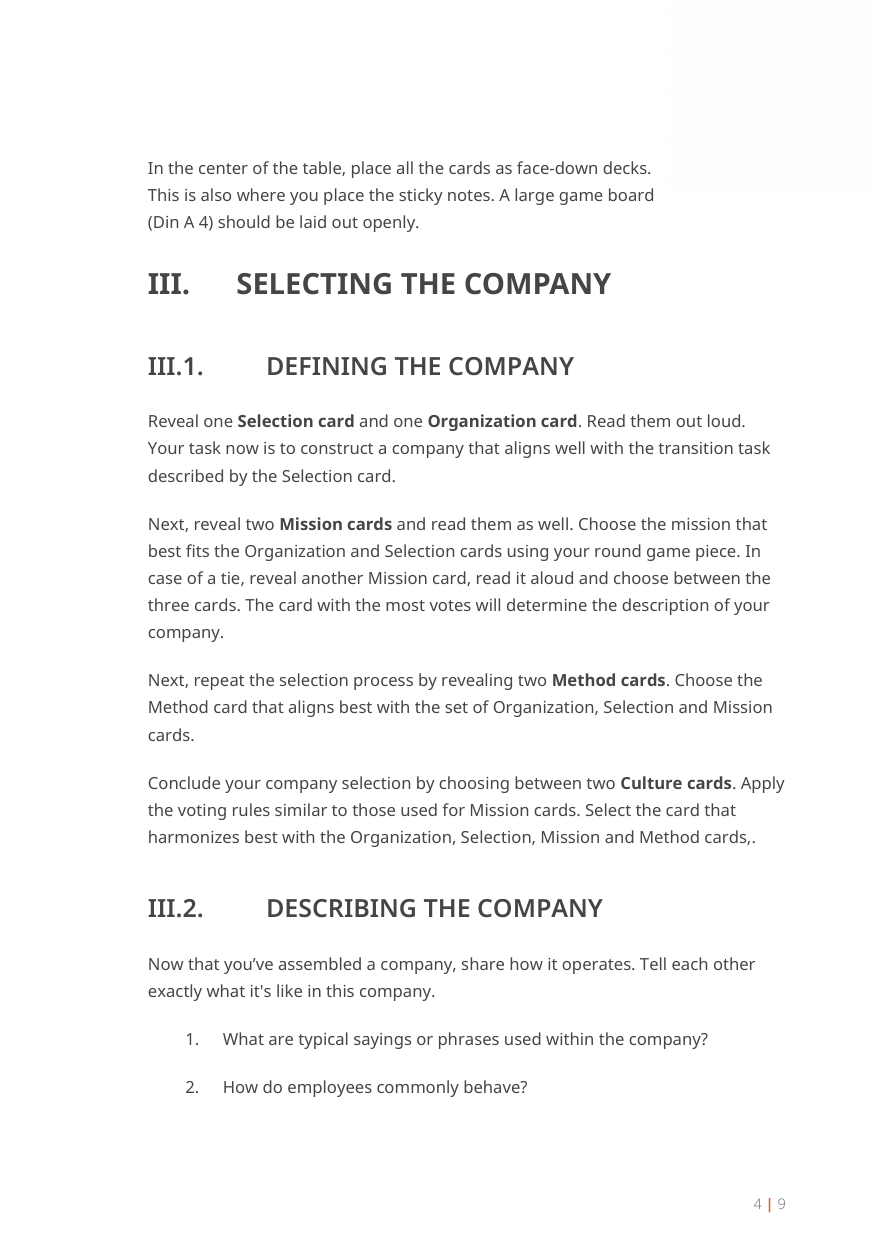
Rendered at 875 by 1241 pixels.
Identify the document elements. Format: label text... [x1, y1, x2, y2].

text Next, reveal two Mission cards and read them as well. Choose the mission that best fits the Organization and Selection cards using your round game piece. In case of a tie, reveal another Mission card, read it aloud and choose between the three cards. The card with the most votes will determine the description of your company. [148, 512, 786, 644]
subtitle Selecting the Company [148, 263, 786, 303]
text Reveal one Selection card and one Organization card. Read them out loud. Your task now is to construct a company that aligns well with the transition task described by the Selection card. [148, 410, 786, 487]
text In the center of the table, place all the cards as face-down decks. This is also where you place the sticky notes. A large game board (Din A 4) should be laid out openly. [148, 156, 786, 233]
subtitle Describing the Company [148, 890, 786, 924]
list What are typical sayings or phrases used within the company? [185, 1027, 786, 1050]
text Now that you’ve assembled a company, share how it operates. Tell each other exactly what it's like in this company. [148, 952, 786, 1002]
picture [667, 0, 874, 189]
list How do employees commonly behave? [185, 1075, 786, 1098]
text Next, repeat the selection process by revealing two Method cards. Choose the Method card that aligns best with the set of Organization, Selection and Mission cards. [148, 669, 786, 746]
text Conclude your company selection by choosing between two Culture cards. Apply the voting rules similar to those used for Mission cards. Select the card that harmonizes best with the Organization, Selection, Mission and Method cards,. [148, 771, 786, 848]
subtitle Defining the Company [148, 348, 786, 382]
